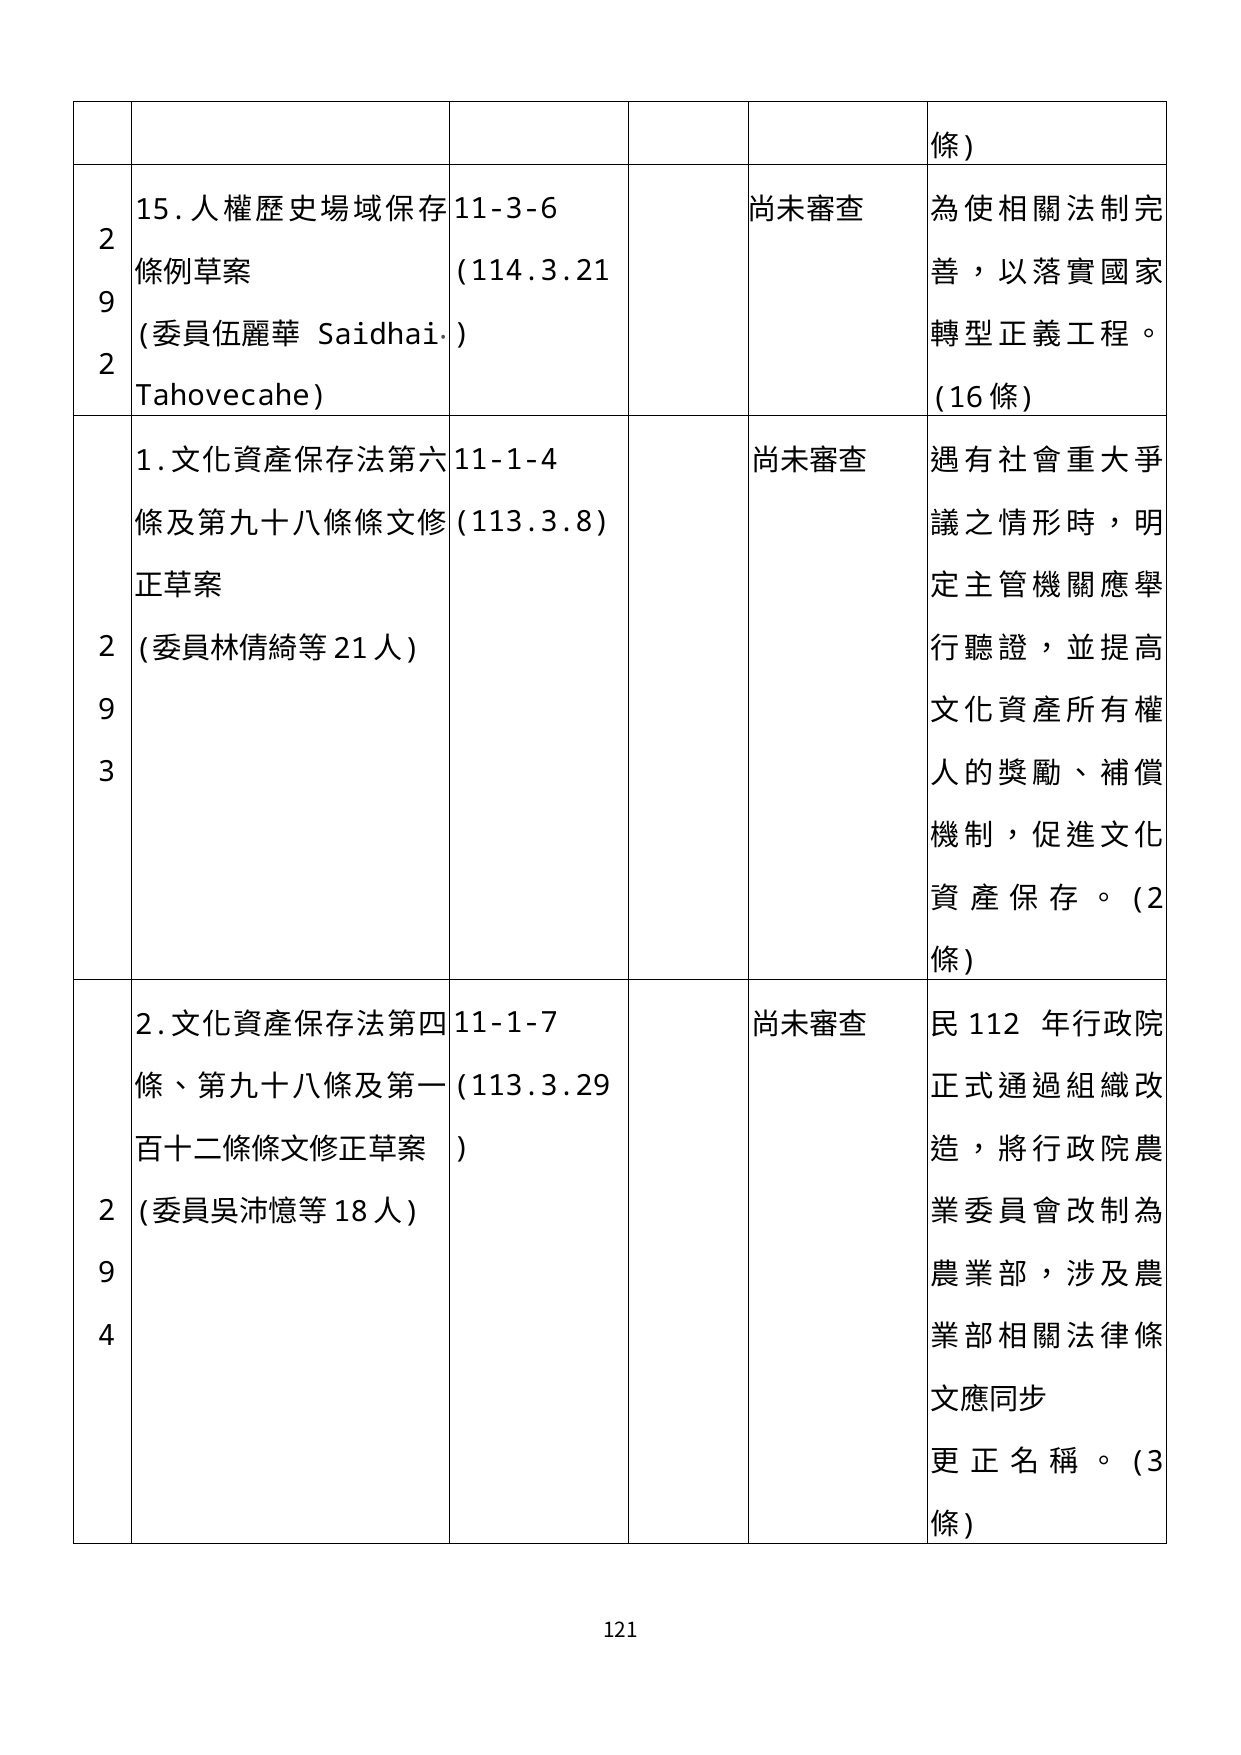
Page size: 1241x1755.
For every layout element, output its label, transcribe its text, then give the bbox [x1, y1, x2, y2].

table_cell [74, 980, 131, 1542]
table_cell 為使相關法制完善，以落實國家轉型正義工程。(16條) [928, 165, 1166, 415]
table_cell [629, 102, 748, 164]
table_cell [629, 416, 748, 979]
table_cell 15.人權歷史場域保存條例草案 (委員伍麗華 Saidhai‧Tahovecahe) [132, 165, 449, 415]
table_cell [74, 102, 131, 164]
table_cell [629, 980, 748, 1542]
table_cell [74, 416, 131, 979]
table_cell 尚未審查 [749, 165, 927, 415]
table_cell [749, 102, 927, 164]
table_cell 遇有社會重大爭議之情形時，明定主管機關應舉行聽證，並提高文化資產所有權人的獎勵、補償機制，促進文化資產保存。(2條) [928, 416, 1166, 979]
table_cell 1.文化資產保存法第六條及第九十八條條文修正草案 (委員林倩綺等21人) [132, 416, 449, 979]
table_cell 2.文化資產保存法第四條、第九十八條及第一百十二條條文修正草案 (委員吳沛憶等18人) [132, 980, 449, 1542]
table_cell [450, 102, 628, 164]
table_cell [629, 165, 748, 415]
table_cell 11-3-6 (114.3.21) [450, 165, 628, 415]
table_cell 11-1-4 (113.3.8) [450, 416, 628, 979]
table_cell 尚未審查 [749, 416, 927, 979]
table_cell [74, 165, 131, 415]
table_cell 條) [928, 102, 1166, 164]
table_cell [132, 102, 449, 164]
table_cell 尚未審查 [749, 980, 927, 1542]
table_cell 民112 年行政院正式通過組織改造，將行政院農業委員會改制為農業部，涉及農業部相關法律條文應同步 更正名稱。(3條) [928, 980, 1166, 1542]
table_cell 11-1-7 (113.3.29) [450, 980, 628, 1542]
